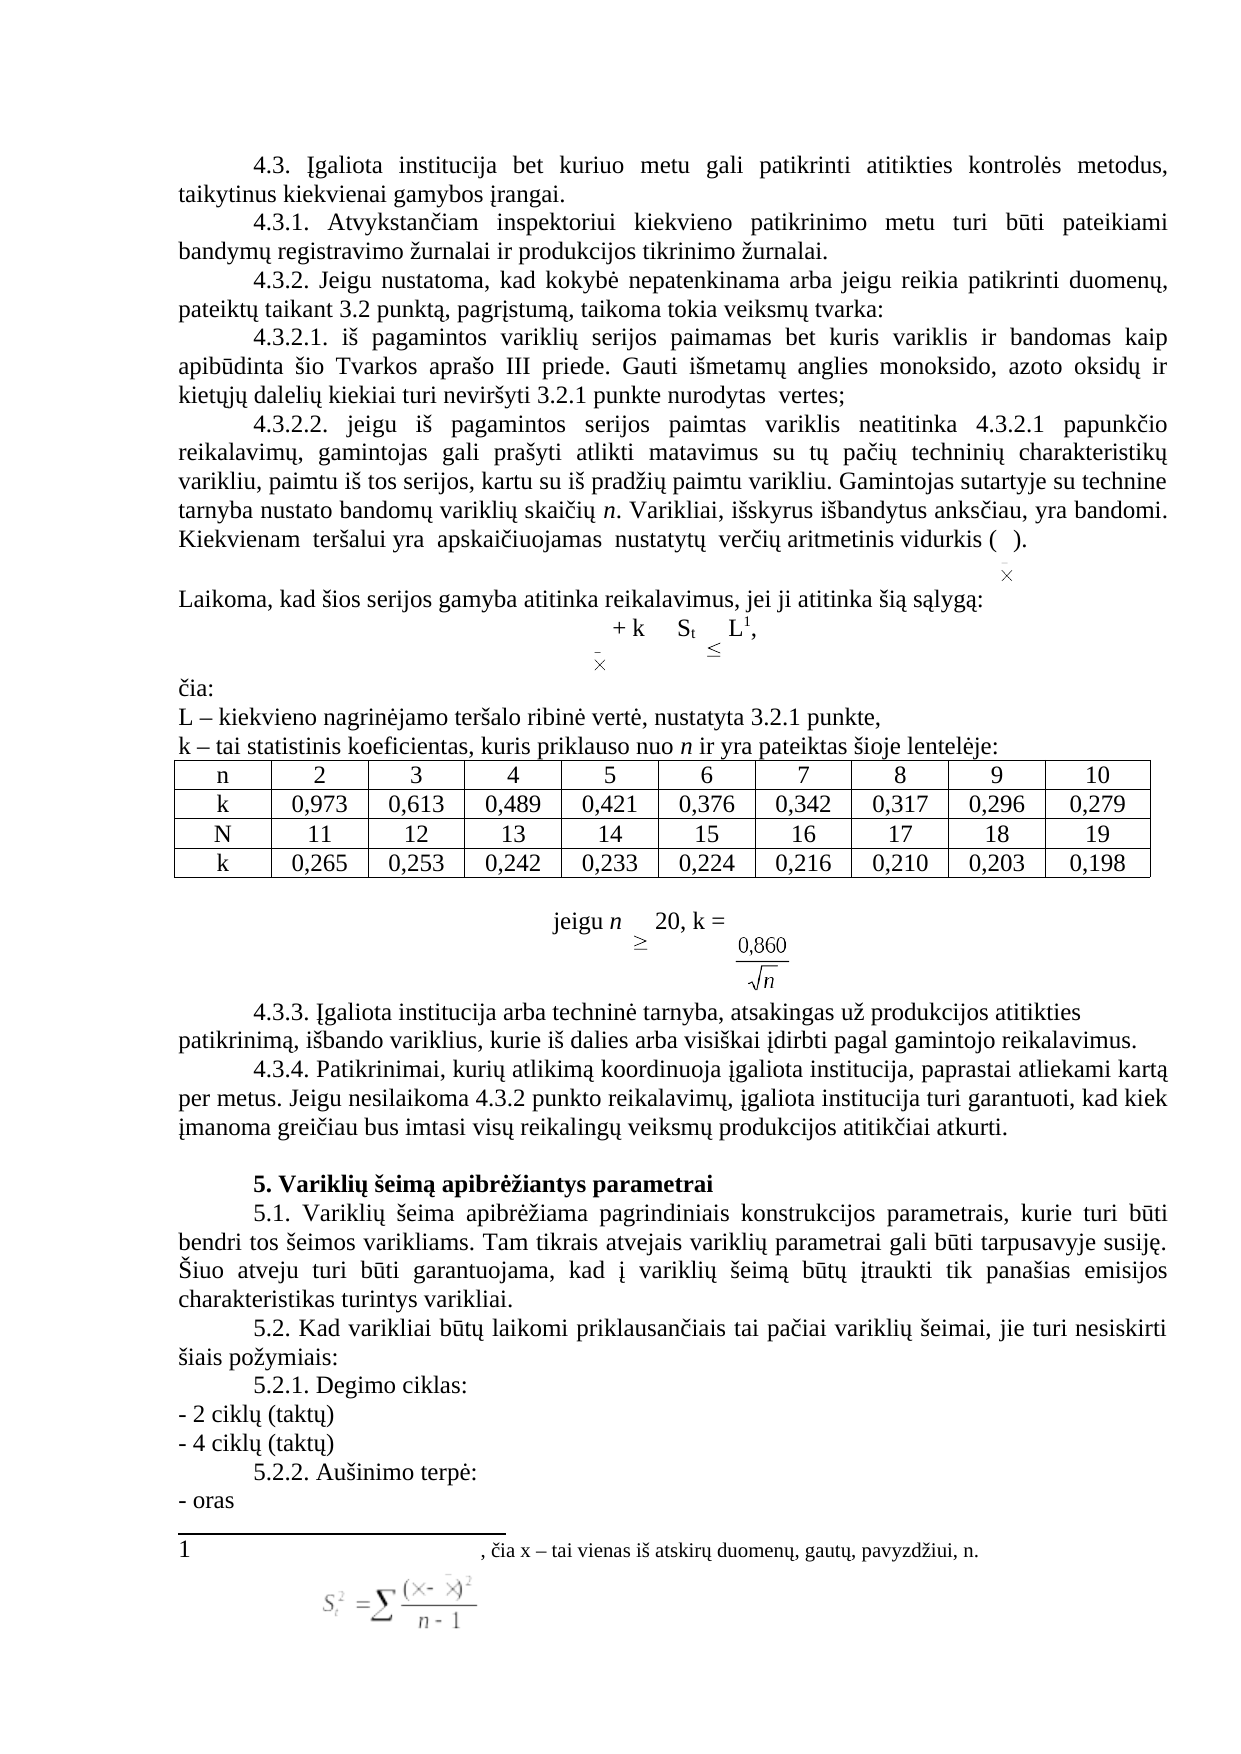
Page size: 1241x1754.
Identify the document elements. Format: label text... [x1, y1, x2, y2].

text jeigu n 20, k = [178, 906, 1169, 997]
text 4.3.3. Įgaliota institucija arba techninė tarnyba, atsakingas už produkcijos atitikties patikrinimą, išbando variklius, kurie iš dalies arba visiškai įdirbti pagal gamintojo reikalavimus. [178, 997, 1169, 1054]
text 4.3.4. Patikrinimai, kurių atlikimą koordinuoja įgaliota institucija, paprastai atliekami kartą per metus. Jeigu nesilaikoma 4.3.2 punkto reikalavimų, įgaliota institucija turi garantuoti, kad kiek įmanoma greičiau bus imtasi visų reikalingų veiksmų produkcijos atitikčiai atkurti. [178, 1054, 1169, 1140]
table_cell k [175, 849, 271, 877]
table_header 7 [756, 761, 851, 789]
text 4.3. Įgaliota institucija bet kuriuo metu gali patikrinti atitikties kontrolės metodus, taikytinus kiekvienai gamybos įrangai. [178, 150, 1169, 207]
table_cell 0,198 [1046, 849, 1150, 877]
table_cell 11 [272, 819, 368, 848]
table_cell 0,265 [272, 849, 368, 877]
table_cell 0,210 [852, 849, 948, 877]
table_header n [175, 761, 271, 789]
table_cell 12 [369, 819, 464, 848]
table_cell 13 [465, 819, 561, 848]
table_cell 0,296 [949, 790, 1045, 818]
text L – kiekvieno nagrinėjamo teršalo ribinė vertė, nustatyta 3.2.1 punkte, [178, 702, 1169, 731]
table_header 9 [949, 761, 1045, 789]
text + k  St L, [178, 613, 1169, 673]
table_cell N [175, 819, 271, 848]
table_header 5 [562, 761, 658, 789]
table_cell 0,203 [949, 849, 1045, 877]
table_header 4 [465, 761, 561, 789]
text 5.2.1. Degimo ciklas: [178, 1370, 1169, 1399]
table_cell 0,376 [659, 790, 755, 818]
table_cell 16 [756, 819, 851, 848]
text 4.3.2. Jeigu nustatoma, kad kokybė nepatenkinama arba jeigu reikia patikrinti duomenų, pateiktų taikant 3.2 punktą, pagrįstumą, taikoma tokia veiksmų tvarka: [178, 265, 1169, 322]
table_cell 0,233 [562, 849, 658, 877]
table_cell 14 [562, 819, 658, 848]
table_cell 0,421 [562, 790, 658, 818]
table_cell 0,216 [756, 849, 851, 877]
text - oras [178, 1485, 1169, 1514]
text 4.3.2.2. jeigu iš pagamintos serijos paimtas variklis neatitinka 4.3.2.1 papunkčio reikalavimų, gamintojas gali prašyti atlikti matavimus su tų pačių techninių charakteristikų varikliu, paimtu iš tos serijos, kartu su iš pradžių paimtu varikliu. Gamintojas sutartyje su technine tarnyba nustato bandomų variklių skaičių n. Varikliai, išskyrus išbandytus anksčiau, yra bandomi. Kiekvienam teršalui yra apskaičiuojamas nustatytų verčių aritmetinis vidurkis (). [178, 409, 1169, 584]
text 5.2. Kad varikliai būtų laikomi priklausančiais tai pačiai variklių šeimai, jie turi nesiskirti šiais požymiais: [178, 1313, 1169, 1370]
table_cell 18 [949, 819, 1045, 848]
text 5.2.2. Aušinimo terpė: [178, 1457, 1169, 1485]
text čia: [178, 673, 1169, 702]
table_cell 0,317 [852, 790, 948, 818]
text 5.1. Variklių šeima apibrėžiama pagrindiniais konstrukcijos parametrais, kurie turi būti bendri tos šeimos varikliams. Tam tikrais atvejais variklių parametrai gali būti tarpusavyje susiję. Šiuo atveju turi būti garantuojama, kad į variklių šeimą būtų įtraukti tik panašias emisijos charakteristikas turintys varikliai. [178, 1198, 1169, 1313]
table_cell 0,342 [756, 790, 851, 818]
table_cell k [175, 790, 271, 818]
table_cell 15 [659, 819, 755, 848]
table_cell 0,242 [465, 849, 561, 877]
text - 2 ciklų (taktų) [178, 1399, 1169, 1428]
table_cell 0,613 [369, 790, 464, 818]
table_header 2 [272, 761, 368, 789]
table_cell 0,973 [272, 790, 368, 818]
table_cell 17 [852, 819, 948, 848]
table_header 6 [659, 761, 755, 789]
text Laikoma, kad šios serijos gamyba atitinka reikalavimus, jei ji atitinka šią sąlygą: [178, 584, 1169, 613]
text 4.3.1. Atvykstančiam inspektoriui kiekvieno patikrinimo metu turi būti pateikiami bandymų registravimo žurnalai ir produkcijos tikrinimo žurnalai. [178, 207, 1169, 265]
text 4.3.2.1. iš pagamintos variklių serijos paimamas bet kuris variklis ir bandomas kaip apibūdinta šio Tvarkos aprašo III priede. Gauti išmetamų anglies monoksido, azoto oksidų ir kietųjų dalelių kiekiai turi neviršyti 3.2.1 punkte nurodytas vertes; [178, 322, 1169, 409]
table_header 3 [369, 761, 464, 789]
table_header 10 [1046, 761, 1150, 789]
text k – tai statistinis koeficientas, kuris priklauso nuo n ir yra pateiktas šioje lentelėje: [178, 731, 1169, 760]
table_cell 0,489 [465, 790, 561, 818]
table_cell 0,279 [1046, 790, 1150, 818]
text - 4 ciklų (taktų) [178, 1428, 1169, 1457]
table_cell 19 [1046, 819, 1150, 848]
table_cell 0,253 [369, 849, 464, 877]
text , čia x – tai vienas iš atskirų duomenų, gautų, pavyzdžiui, n. [178, 1534, 1169, 1634]
table_header 8 [852, 761, 948, 789]
table_cell 0,224 [659, 849, 755, 877]
text 5. Variklių šeimą apibrėžiantys parametrai [178, 1169, 1169, 1198]
